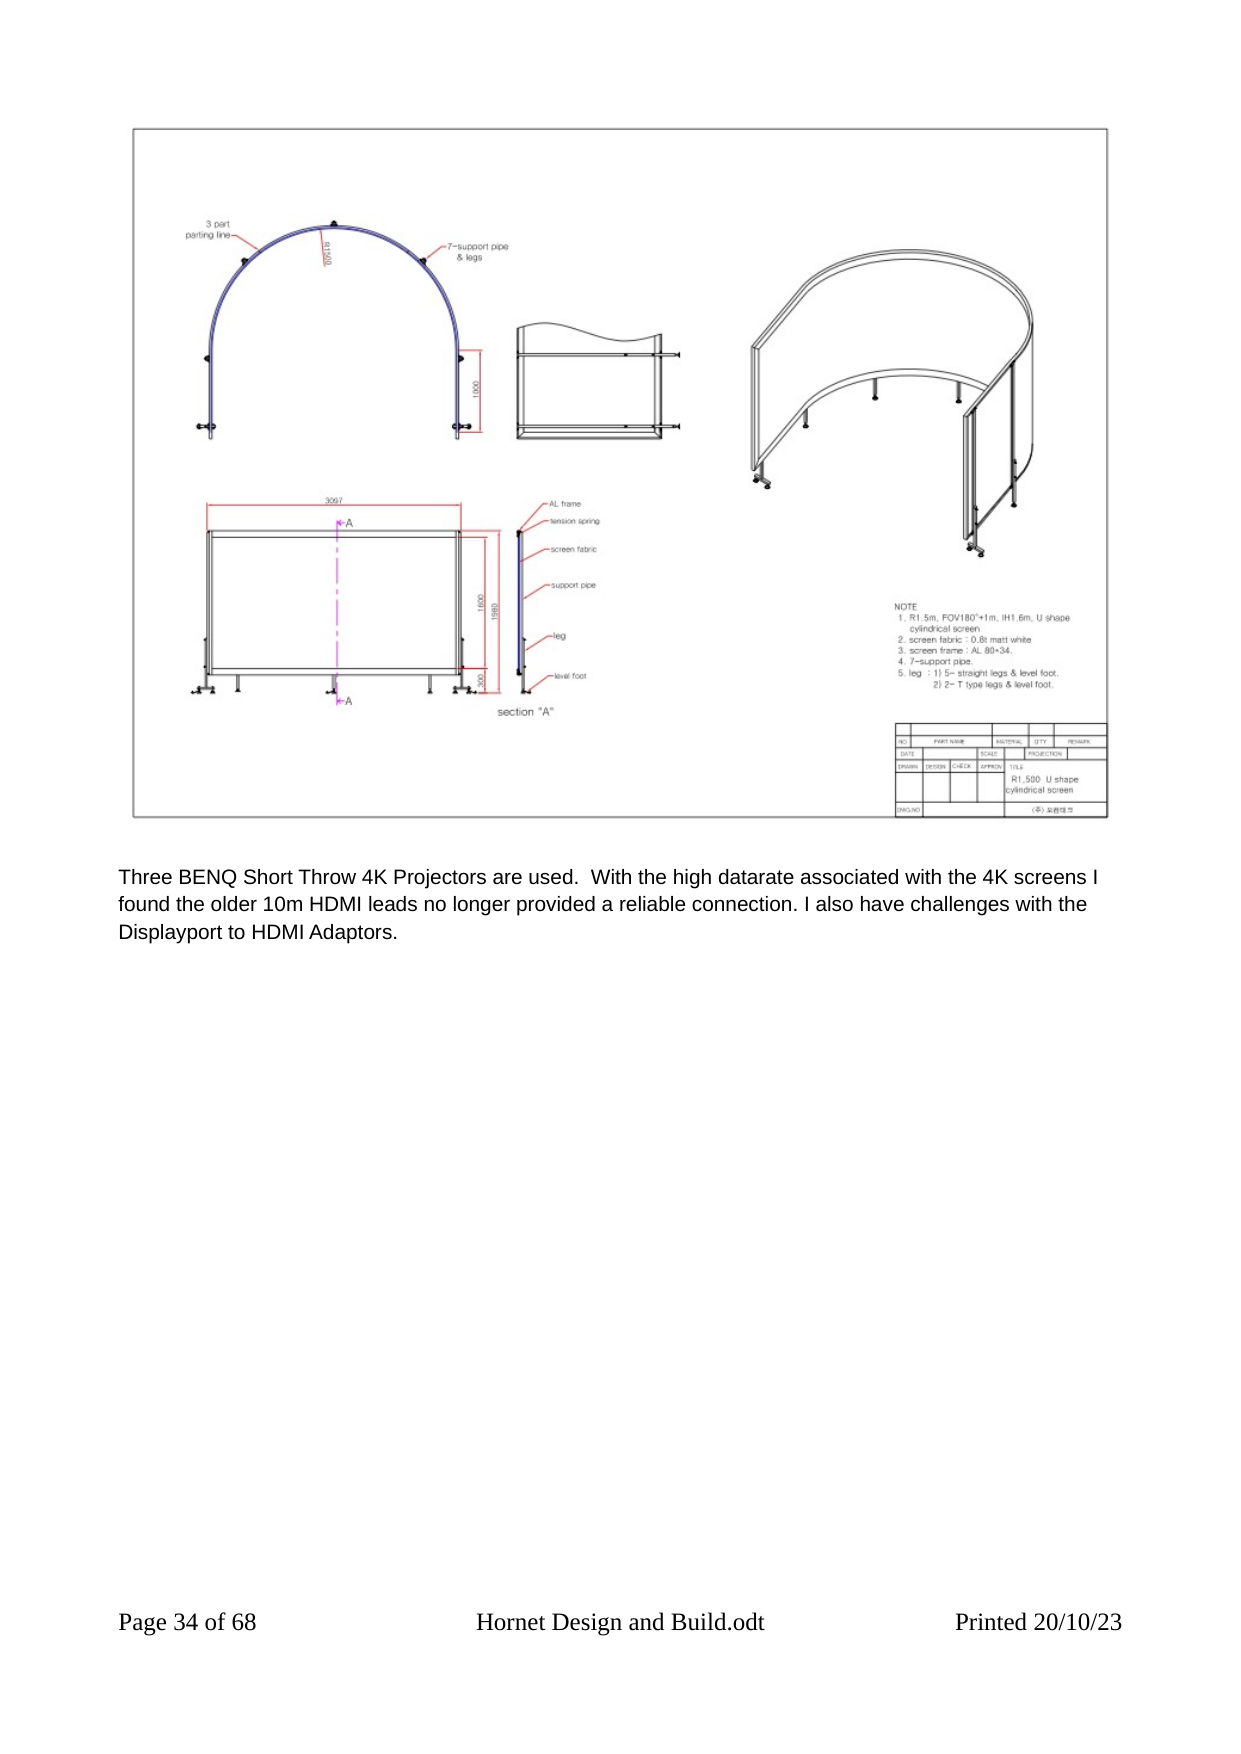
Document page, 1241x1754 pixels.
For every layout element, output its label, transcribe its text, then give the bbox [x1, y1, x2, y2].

text Three BENQ Short Throw 4K Projectors are used. With the high datarate associated with the 4K screens I found the older 10m HDMI leads no longer provided a reliable connection. I also have challenges with the Displayport to HDMI Adaptors. [118, 865, 1122, 944]
picture [118, 118, 1123, 828]
